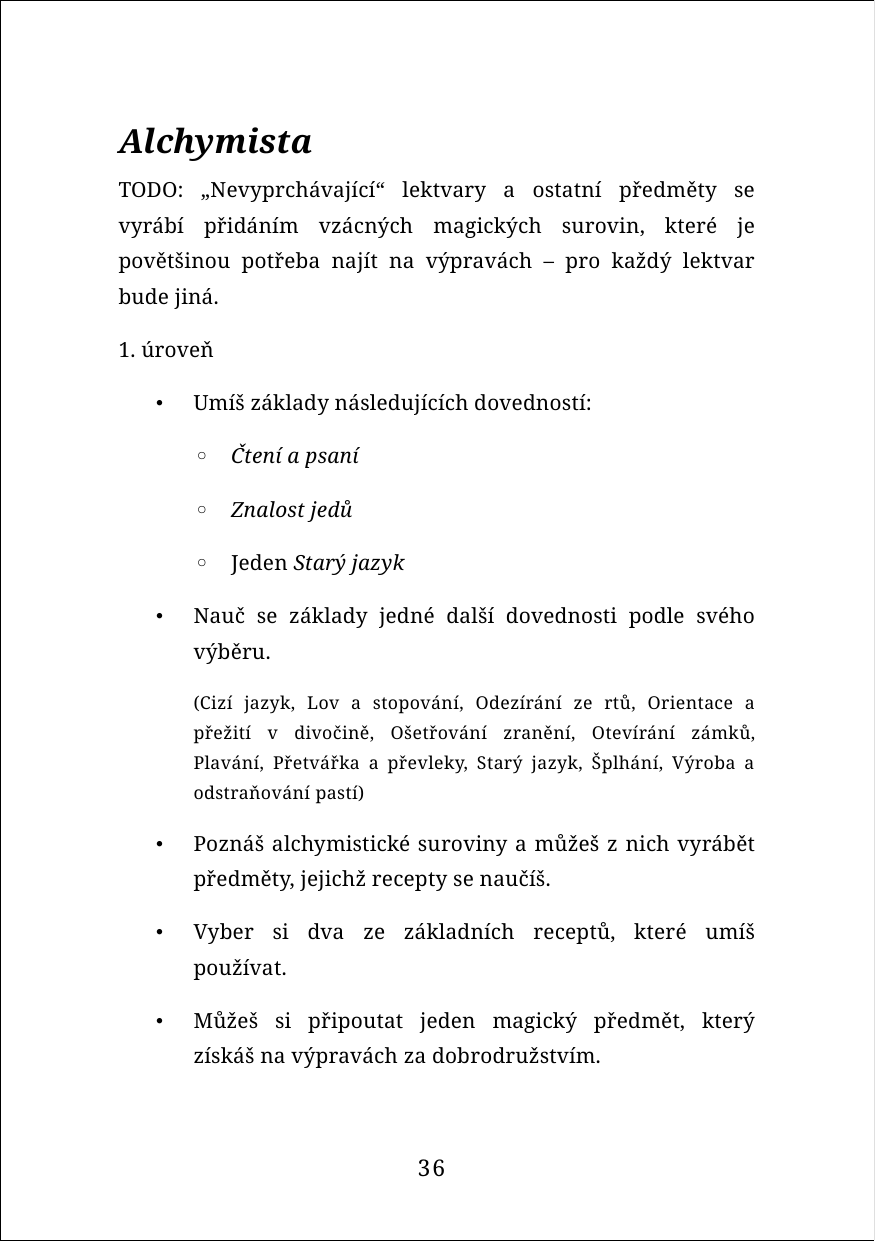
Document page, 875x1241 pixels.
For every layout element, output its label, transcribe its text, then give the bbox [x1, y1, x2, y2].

list Můžeš si připoutat jeden magický předmět, který získáš na výpravách za dobrodružstvím. [156, 1006, 756, 1070]
list Vyber si dva ze základních receptů, které umíš používat. [156, 917, 756, 981]
list Umíš základy následujících dovedností: [156, 388, 756, 417]
text 1. úroveň [118, 335, 756, 364]
list (Cizí jazyk, Lov a stopování, Odezírání ze rtů, Orientace a přežití v divočině, Ošetřování zranění, Otevírání zámků, Plavání, Přetvářka a převleky, Starý jazyk, Šplhání, Výroba a odstraňování pastí) [156, 690, 756, 805]
list Jeden Starý jazyk [193, 548, 756, 577]
list Znalost jedů [193, 495, 756, 523]
subtitle Alchymista [118, 118, 756, 164]
list Poznáš alchymistické suroviny a můžeš z nich vyrábět předměty, jejichž recepty se naučíš. [156, 829, 756, 893]
text TODO: „Nevyprchávající“ lektvary a ostatní předměty se vyrábí přidáním vzácných magických surovin, které je povětšinou potřeba najít na výpravách – pro každý lektvar bude jiná. [118, 175, 756, 310]
list Nauč se základy jedné další dovednosti podle svého výběru. [156, 601, 756, 665]
list Čtení a psaní [193, 442, 756, 470]
